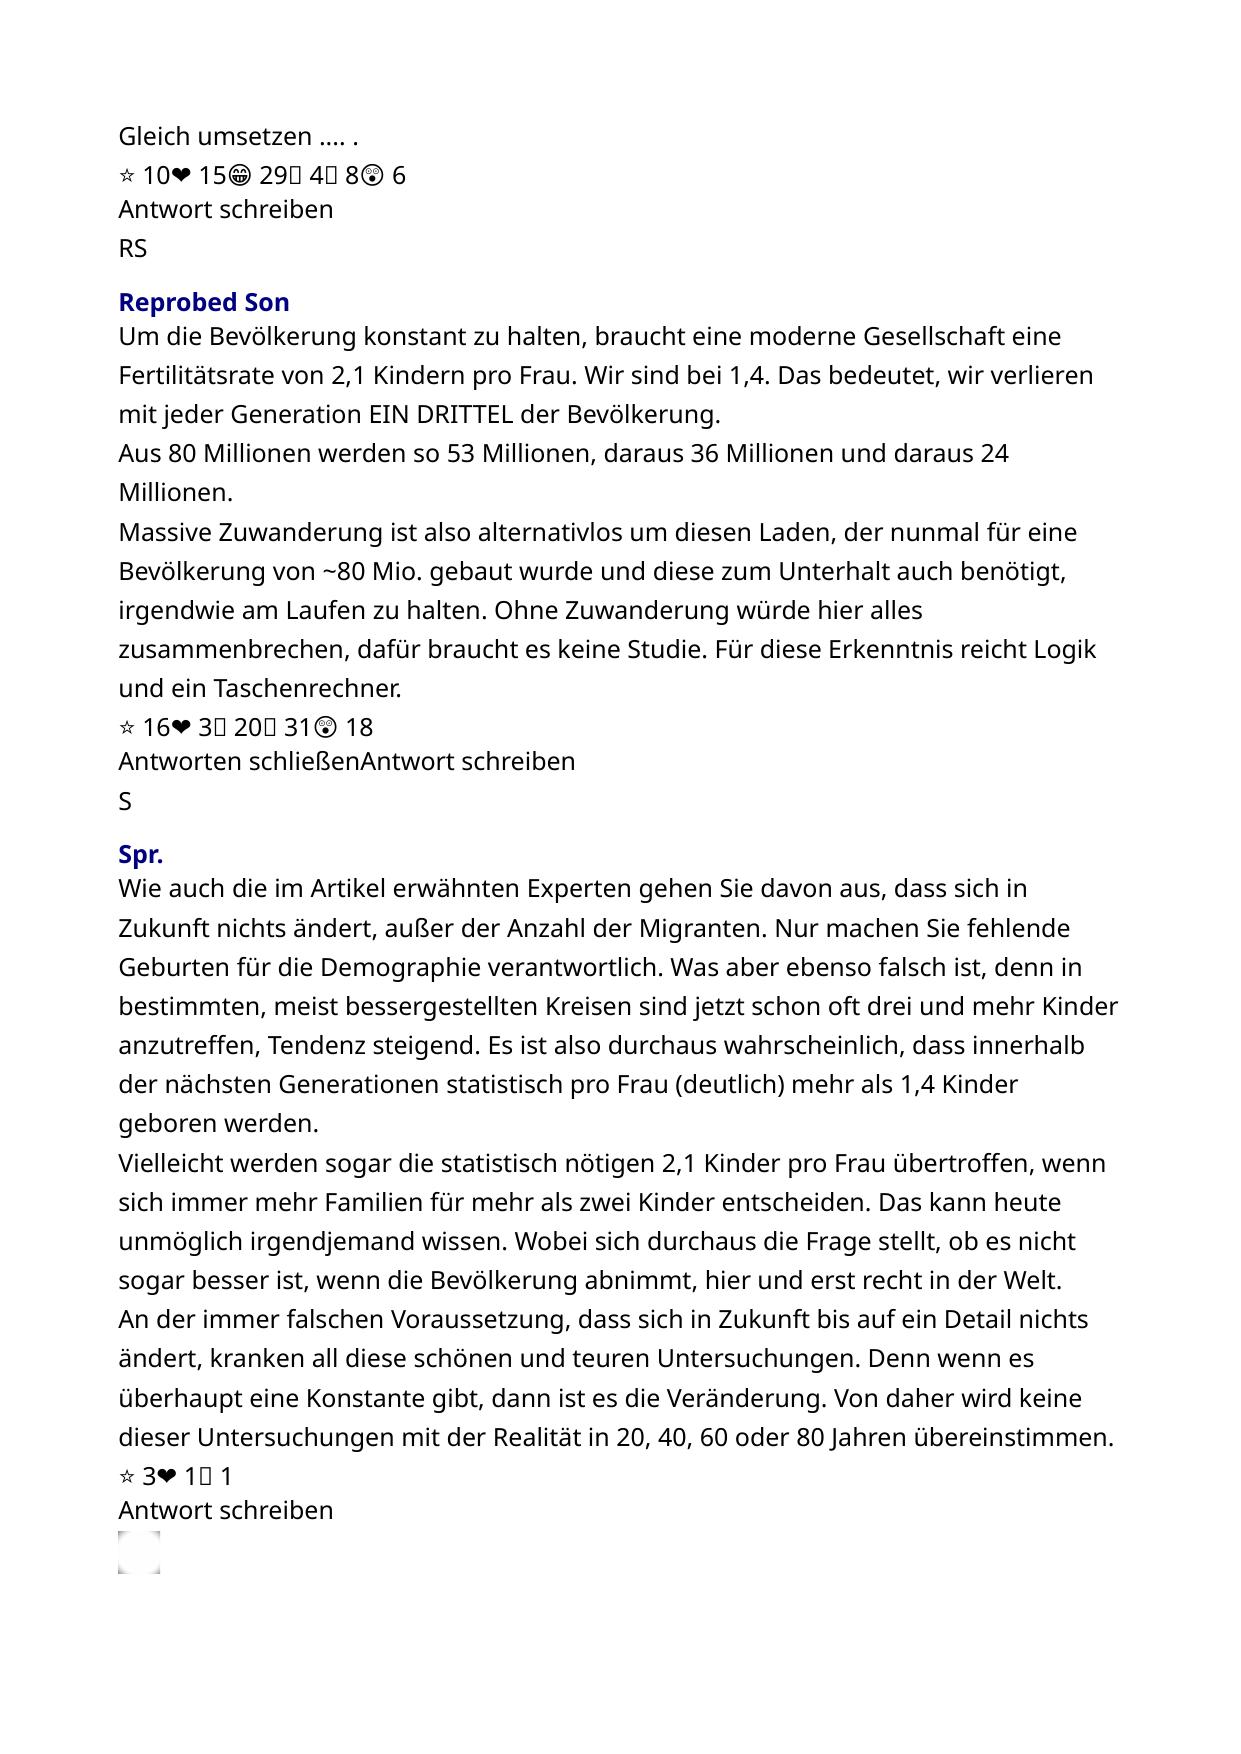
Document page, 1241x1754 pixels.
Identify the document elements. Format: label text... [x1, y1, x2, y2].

text ⭐️ 3❤️ 1🤨 1 [118, 1458, 1122, 1493]
text Antworten schließenAntwort schreiben [118, 744, 1122, 778]
text ⭐️ 10❤️ 15😁 29🙁 4🤨 8😲 6 [118, 157, 1122, 191]
text An der immer falschen Voraussetzung, dass sich in Zukunft bis auf ein Detail nichts ändert, kranken all diese schönen und teuren Untersuchungen. Denn wenn es überhaupt eine Konstante gibt, dann ist es die Veränderung. Von daher wird keine dieser Untersuchungen mit der Realität in 20, 40, 60 oder 80 Jahren übereinstimmen. [118, 1302, 1122, 1453]
picture [118, 1531, 161, 1574]
text RS [118, 231, 1122, 264]
text Antwort schreiben [118, 191, 1122, 225]
text S [118, 783, 1122, 817]
text Antwort schreiben [118, 1493, 1122, 1527]
text ⭐️ 16❤️ 3🙁 20🤨 31😲 18 [118, 710, 1122, 744]
text Gleich umsetzen .... . [118, 118, 1122, 152]
text Um die Bevölkerung konstant zu halten, braucht eine moderne Gesellschaft eine Fertilitätsrate von 2,1 Kindern pro Frau. Wir sind bei 1,4. Das bedeutet, wir verlieren mit jeder Generation EIN DRITTEL der Bevölkerung. [118, 318, 1122, 431]
subtitle Reprobed Son [118, 284, 1122, 318]
text Massive Zuwanderung ist also alternativlos um diesen Laden, der nunmal für eine Bevölkerung von ~80 Mio. gebaut wurde und diese zum Unterhalt auch benötigt, irgendwie am Laufen zu halten. Ohne Zuwanderung würde hier alles zusammenbrechen, dafür braucht es keine Studie. Für diese Erkenntnis reicht Logik und ein Taschenrechner. [118, 514, 1122, 705]
text Vielleicht werden sogar die statistisch nötigen 2,1 Kinder pro Frau übertroffen, wenn sich immer mehr Familien für mehr als zwei Kinder entscheiden. Das kann heute unmöglich irgendjemand wissen. Wobei sich durchaus die Frage stellt, ob es nicht sogar besser ist, wenn die Bevölkerung abnimmt, hier und erst recht in der Welt. [118, 1145, 1122, 1297]
text Wie auch die im Artikel erwähnten Experten gehen Sie davon aus, dass sich in Zukunft nichts ändert, außer der Anzahl der Migranten. Nur machen Sie fehlende Geburten für die Demographie verantwortlich. Was aber ebenso falsch ist, denn in bestimmten, meist bessergestellten Kreisen sind jetzt schon oft drei und mehr Kinder anzutreffen, Tendenz steigend. Es ist also durchaus wahrscheinlich, dass innerhalb der nächsten Generationen statistisch pro Frau (deutlich) mehr als 1,4 Kinder geboren werden. [118, 871, 1122, 1140]
subtitle Spr. [118, 837, 1122, 871]
text Aus 80 Millionen werden so 53 Millionen, daraus 36 Millionen und daraus 24 Millionen. [118, 436, 1122, 509]
